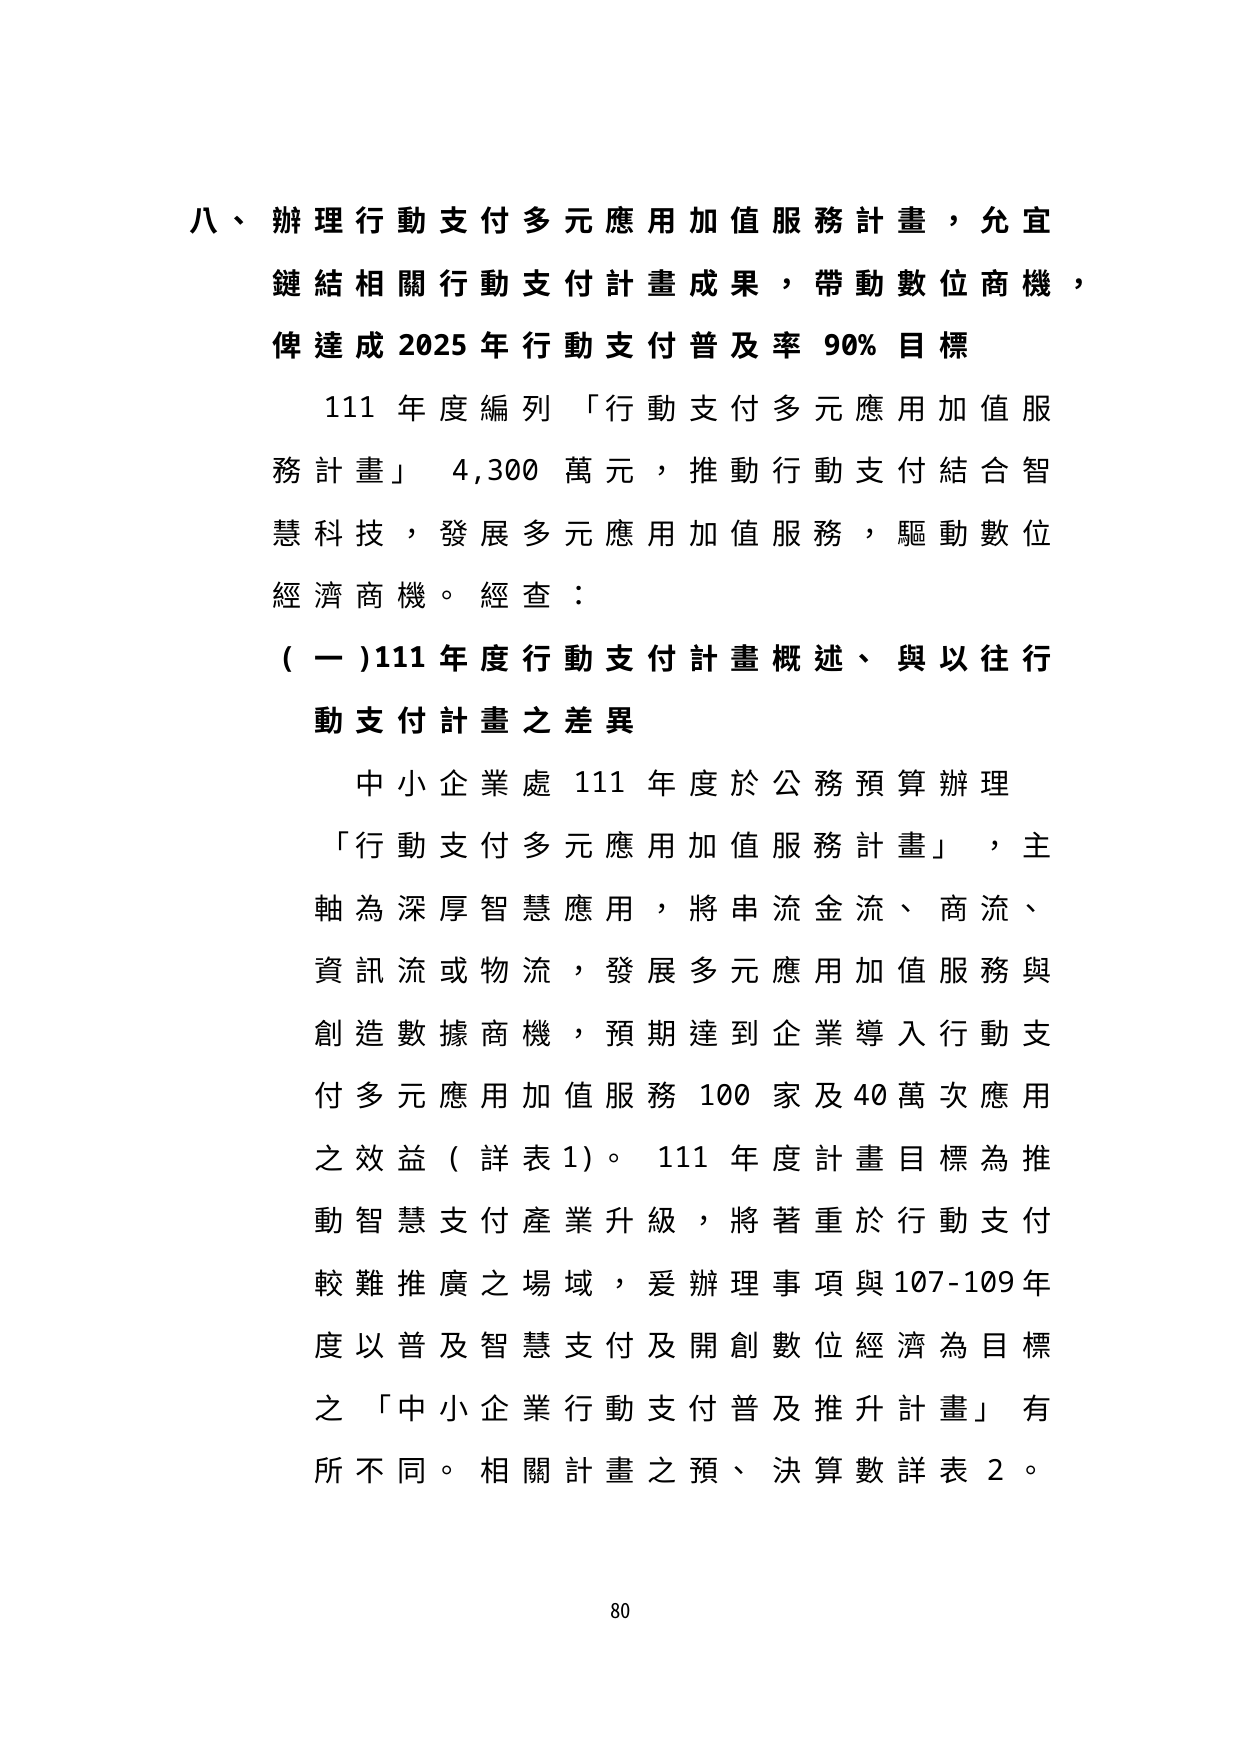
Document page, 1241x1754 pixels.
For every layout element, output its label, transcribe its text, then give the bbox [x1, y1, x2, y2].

text 中小企業處111年度於公務預算辦理「行動支付多元應用加值服務計畫」，主軸為深厚智慧應用，將串流金流、商流、資訊流或物流，發展多元應用加值服務與創造數據商機，預期達到企業導入行動支付多元應用加值服務100家及40萬次應用之效益(詳表1)。111年度計畫目標為推動智慧支付產業升級，將著重於行動支付較難推廣之場域，爰辦理事項與107-109年度以普及智慧支付及開創數位經濟為目標之「中小企業行動支付普及推升計畫」有所不同。相關計畫之預、決算數詳表2。 [271, 740, 1058, 1552]
text 111年度編列「行動支付多元應用加值服務計畫」4,300萬元，推動行動支付結合智慧科技，發展多元應用加值服務，驅動數位經濟商機。經查： [242, 365, 1058, 615]
text (一)111年度行動支付計畫概述、與以往行動支付計畫之差異 [242, 615, 1058, 740]
text 八、辦理行動支付多元應用加值服務計畫，允宜鏈結相關行動支付計畫成果，帶動數位商機，俾達成2025年行動支付普及率90%目標 [183, 177, 1058, 365]
